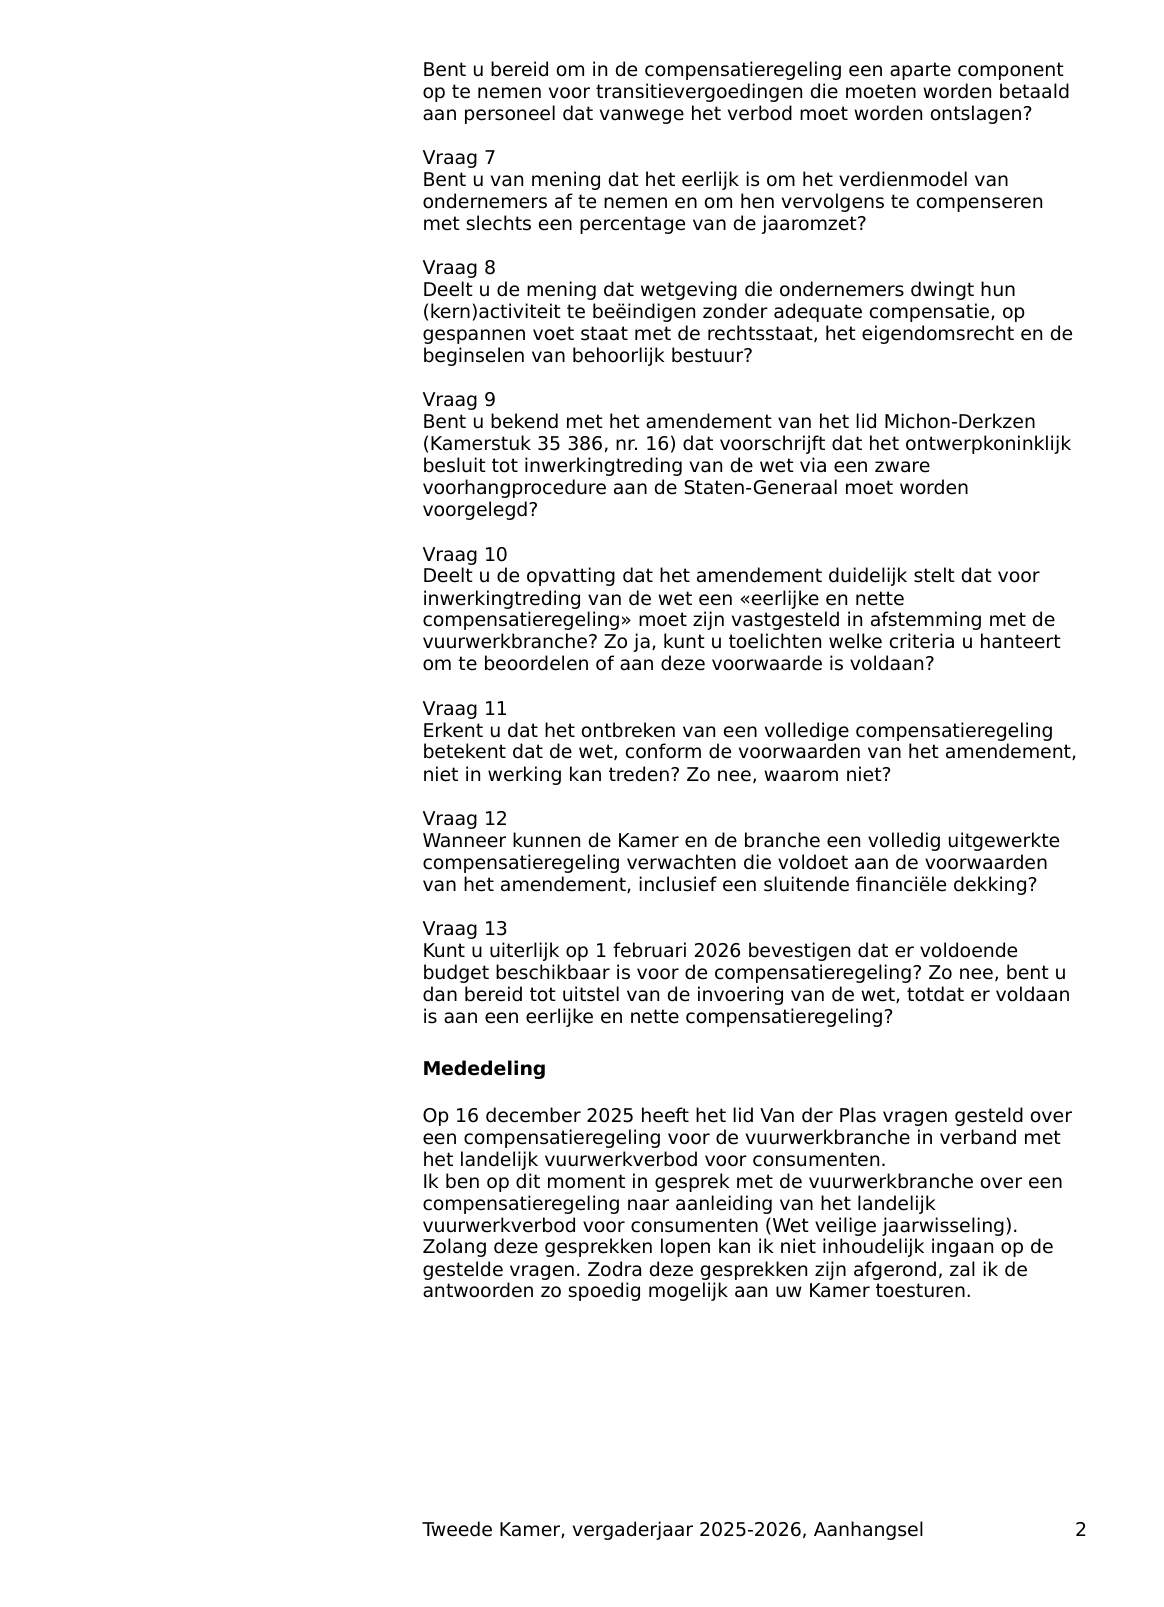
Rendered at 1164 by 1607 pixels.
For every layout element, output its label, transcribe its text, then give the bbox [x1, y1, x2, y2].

subtitle Mededeling [422, 1058, 1087, 1079]
text Bent u van mening dat het eerlijk is om het verdienmodel van ondernemers af te nemen en om hen vervolgens te compenseren met slechts een percentage van de jaaromzet? [422, 169, 1087, 235]
text Op 16 december 2025 heeft het lid Van der Plas vragen gesteld over een compensatieregeling voor de vuurwerkbranche in verband met het landelijk vuurwerkverbod voor consumenten. [422, 1104, 1087, 1171]
text Vraag 10 [422, 543, 1087, 565]
text Ik ben op dit moment in gesprek met de vuurwerkbranche over een compensatieregeling naar aanleiding van het landelijk vuurwerkverbod voor consumenten (Wet veilige jaarwisseling). Zolang deze gesprekken lopen kan ik niet inhoudelijk ingaan op de gestelde vragen. Zodra deze gesprekken zijn afgerond, zal ik de antwoorden zo spoedig mogelijk aan uw Kamer toesturen. [422, 1171, 1087, 1302]
text Deelt u de opvatting dat het amendement duidelijk stelt dat voor inwerkingtreding van de wet een «eerlijke en nette compensatieregeling» moet zijn vastgesteld in afstemming met de vuurwerkbranche? Zo ja, kunt u toelichten welke criteria u hanteert om te beoordelen of aan deze voorwaarde is voldaan? [422, 565, 1087, 675]
text Bent u bekend met het amendement van het lid Michon-Derkzen (Kamerstuk 35 386, nr. 16) dat voorschrijft dat het ontwerpkoninklijk besluit tot inwerkingtreding van de wet via een zware voorhangprocedure aan de Staten-Generaal moet worden voorgelegd? [422, 411, 1087, 521]
text Kunt u uiterlijk op 1 februari 2026 bevestigen dat er voldoende budget beschikbaar is voor de compensatieregeling? Zo nee, bent u dan bereid tot uitstel van de invoering van de wet, totdat er voldaan is aan een eerlijke en nette compensatieregeling? [422, 940, 1087, 1028]
text Vraag 12 [422, 808, 1087, 829]
text Deelt u de mening dat wetgeving die ondernemers dwingt hun (kern)activiteit te beëindigen zonder adequate compensatie, op gespannen voet staat met de rechtsstaat, het eigendomsrecht en de beginselen van behoorlijk bestuur? [422, 279, 1087, 367]
text Erkent u dat het ontbreken van een volledige compensatieregeling betekent dat de wet, conform de voorwaarden van het amendement, niet in werking kan treden? Zo nee, waarom niet? [422, 719, 1087, 785]
text Vraag 8 [422, 257, 1087, 279]
text Vraag 7 [422, 147, 1087, 169]
text Vraag 11 [422, 697, 1087, 719]
text Vraag 13 [422, 918, 1087, 940]
text Bent u bereid om in de compensatieregeling een aparte component op te nemen voor transitievergoedingen die moeten worden betaald aan personeel dat vanwege het verbod moet worden ontslagen? [422, 59, 1087, 125]
text Vraag 9 [422, 389, 1087, 411]
text Wanneer kunnen de Kamer en de branche een volledig uitgewerkte compensatieregeling verwachten die voldoet aan de voorwaarden van het amendement, inclusief een sluitende financiële dekking? [422, 829, 1087, 896]
